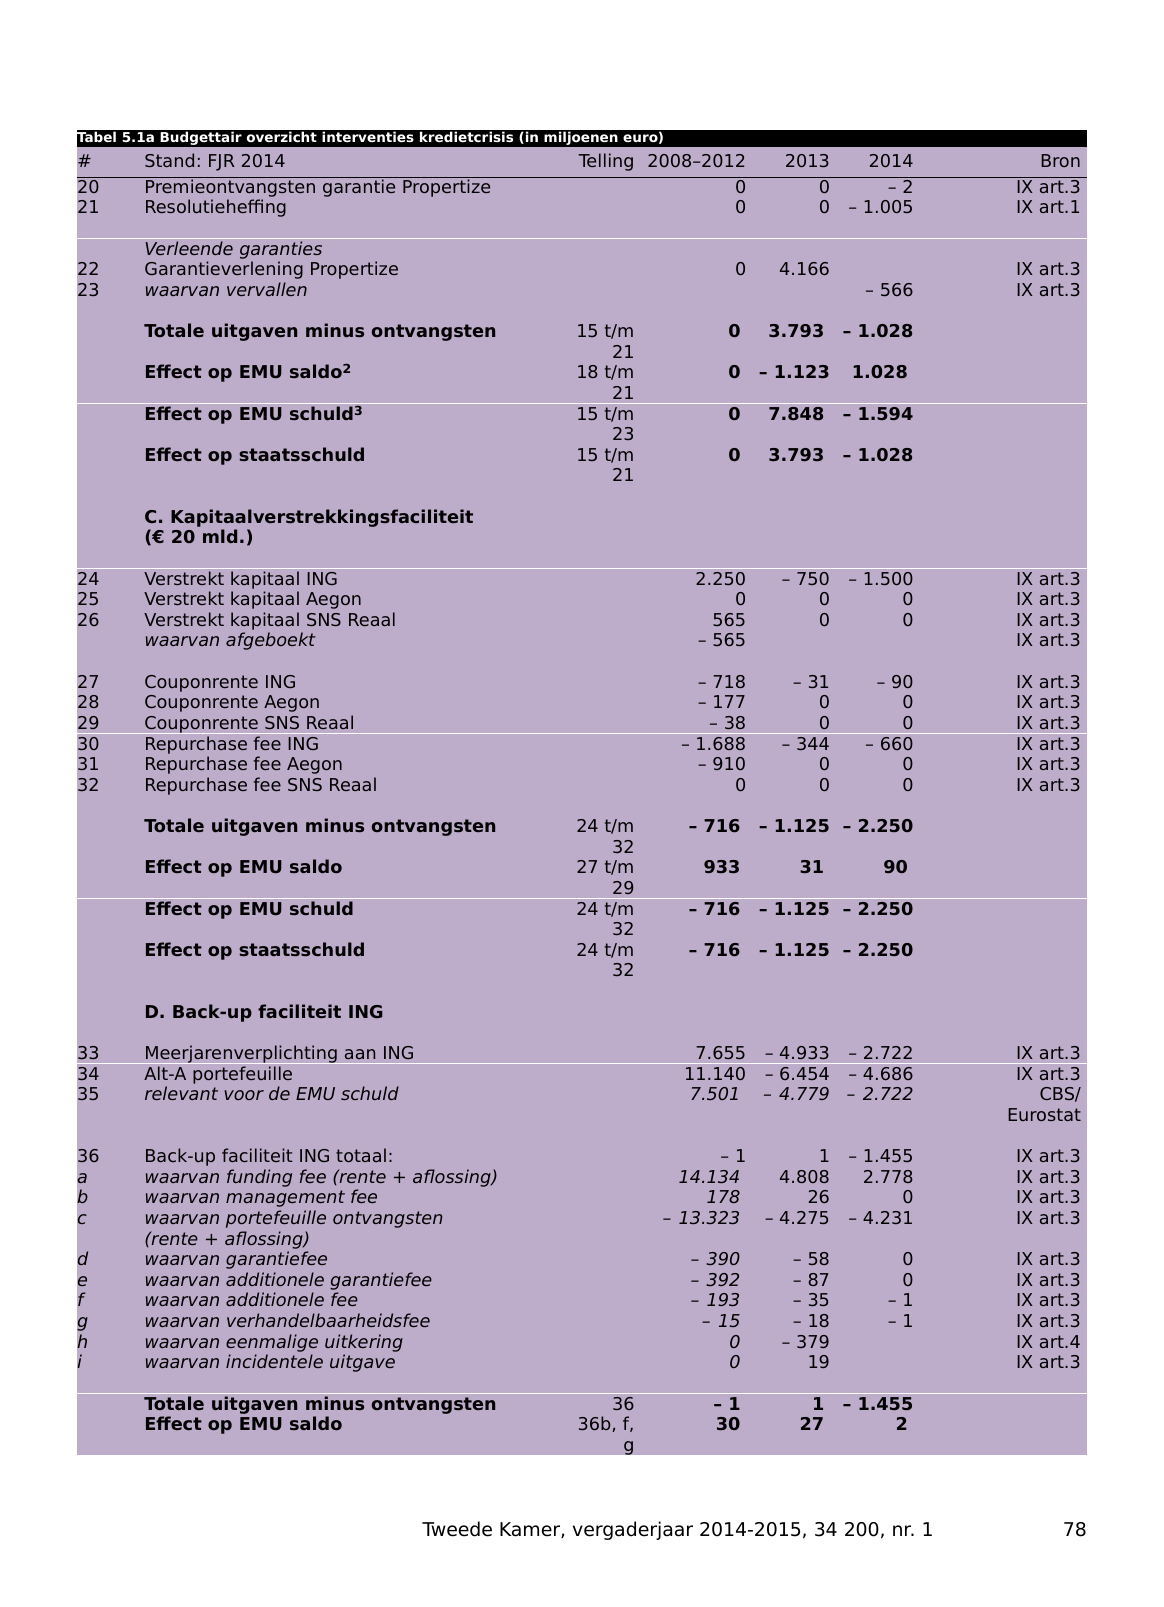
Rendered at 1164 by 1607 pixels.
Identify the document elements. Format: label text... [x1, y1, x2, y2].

table_cell – 566 [836, 280, 919, 300]
table_cell IX art.3 [919, 1167, 1087, 1187]
table_cell [836, 1373, 919, 1393]
table_cell waarvan vervallen [138, 280, 557, 300]
table_cell [77, 981, 138, 1002]
table_cell – 1 [640, 1146, 752, 1167]
table_cell – 716 [640, 816, 752, 857]
table_cell [77, 1394, 138, 1414]
table_cell [919, 1022, 1087, 1043]
table_cell 29 [77, 713, 138, 733]
table_cell IX art.3 [919, 1043, 1087, 1063]
table_cell waarvan funding fee (rente + aflossing) [138, 1167, 557, 1187]
table_cell [77, 1002, 138, 1022]
table_cell g [77, 1311, 138, 1332]
table_cell 0 [752, 692, 836, 713]
table_cell IX art.3 [919, 569, 1087, 589]
table_cell relevant voor de EMU schuld [138, 1084, 557, 1125]
table_cell 0 [752, 713, 836, 733]
table_cell IX art.3 [919, 1249, 1087, 1270]
table_cell [77, 1125, 138, 1146]
table_cell Effect op EMU saldo [138, 1414, 557, 1455]
table_cell [752, 239, 836, 259]
table_cell [919, 218, 1087, 238]
table_cell [77, 1414, 138, 1455]
table_cell [77, 651, 138, 672]
table_cell [836, 1002, 919, 1022]
table_cell Stand: FJR 2014 [138, 147, 557, 177]
table_cell – 910 [640, 754, 752, 775]
table_cell [557, 692, 640, 713]
table_cell [919, 300, 1087, 321]
table_cell [919, 1394, 1087, 1414]
table_cell [919, 362, 1087, 403]
table_cell Verstrekt kapitaal SNS Reaal [138, 610, 557, 630]
table_cell [919, 899, 1087, 940]
table_cell IX art.3 [919, 672, 1087, 692]
table_cell waarvan verhandelbaarheidsfee [138, 1311, 557, 1332]
table_cell IX art.3 [919, 1064, 1087, 1084]
table_cell Effect op EMU saldo2 [138, 362, 557, 403]
table_cell Verleende garanties [138, 239, 557, 259]
table_cell 30 [77, 734, 138, 754]
table_cell – 6.454 [752, 1064, 836, 1084]
table_cell 23 [77, 280, 138, 300]
table_cell – 1.455 [836, 1394, 919, 1414]
table_cell [640, 548, 752, 568]
table_cell waarvan garantiefee [138, 1249, 557, 1270]
table_cell [557, 775, 640, 795]
table_cell [919, 548, 1087, 568]
table_cell [77, 239, 138, 259]
table_cell 36 [77, 1146, 138, 1167]
table_cell [752, 486, 836, 507]
table_cell – 1.123 [752, 362, 836, 403]
table_cell 27 [77, 672, 138, 692]
table_cell – 58 [752, 1249, 836, 1270]
table_cell [138, 1373, 557, 1393]
table_cell [752, 981, 836, 1002]
table_cell – 4.275 [752, 1208, 836, 1249]
table_cell [752, 630, 836, 651]
table_cell 11.140 [640, 1064, 752, 1084]
table_cell # [77, 147, 138, 177]
table_cell 2014 [836, 147, 919, 177]
table_cell [557, 1332, 640, 1352]
table_cell [557, 218, 640, 238]
table_cell 24 t/m 32 [557, 816, 640, 857]
table_cell – 1.500 [836, 569, 919, 589]
table_cell waarvan incidentele uitgave [138, 1352, 557, 1373]
table_cell 36 [557, 1394, 640, 1414]
table_cell [557, 795, 640, 816]
table_cell [77, 300, 138, 321]
table_cell – 1 [836, 1290, 919, 1311]
table_cell [77, 362, 138, 403]
table_cell 22 [77, 259, 138, 280]
table_cell – 15 [640, 1311, 752, 1332]
table_cell [557, 1064, 640, 1084]
table_cell 31 [77, 754, 138, 775]
table_cell [138, 486, 557, 507]
table_cell [557, 1187, 640, 1208]
table_cell [557, 1167, 640, 1187]
table_cell [557, 1352, 640, 1373]
table_cell [640, 651, 752, 672]
table_cell IX art.3 [919, 775, 1087, 795]
table_cell – 565 [640, 630, 752, 651]
table_cell Repurchase fee SNS Reaal [138, 775, 557, 795]
table_cell 28 [77, 692, 138, 713]
table_cell c [77, 1208, 138, 1249]
table_cell i [77, 1352, 138, 1373]
table_cell [640, 507, 752, 548]
table_cell [640, 1022, 752, 1043]
table_cell IX art.3 [919, 259, 1087, 280]
table_cell Repurchase fee Aegon [138, 754, 557, 775]
table_cell – 4.231 [836, 1208, 919, 1249]
table_cell [138, 1022, 557, 1043]
table_cell [138, 651, 557, 672]
table_cell 0 [640, 445, 752, 486]
table_cell [919, 1125, 1087, 1146]
table_cell Couponrente ING [138, 672, 557, 692]
table_cell – 4.933 [752, 1043, 836, 1063]
table_cell 0 [640, 775, 752, 795]
table_cell [836, 981, 919, 1002]
table_cell Garantieverlening Propertize [138, 259, 557, 280]
table_cell [836, 1022, 919, 1043]
table_cell 0 [640, 259, 752, 280]
table_cell IX art.3 [919, 610, 1087, 630]
table_cell [557, 1208, 640, 1249]
table_cell [77, 1022, 138, 1043]
table_cell [77, 857, 138, 898]
table_cell [836, 239, 919, 259]
table_cell 0 [836, 692, 919, 713]
table_cell – 13.323 [640, 1208, 752, 1249]
table_cell 0 [836, 589, 919, 610]
table_cell 0 [752, 610, 836, 630]
table_cell 0 [836, 713, 919, 733]
table_cell 2.250 [640, 569, 752, 589]
table_cell 7.501 [640, 1084, 752, 1125]
table_cell Effect op EMU schuld [138, 899, 557, 940]
table_cell IX art.3 [919, 734, 1087, 754]
table_cell Verstrekt kapitaal ING [138, 569, 557, 589]
table_cell D. Back-up faciliteit ING [138, 1002, 557, 1022]
table_cell [919, 507, 1087, 548]
table_cell 0 [836, 1270, 919, 1290]
table_cell [557, 178, 640, 197]
table_cell IX art.3 [919, 1311, 1087, 1332]
table_cell [640, 1125, 752, 1146]
table_cell [557, 754, 640, 775]
table_cell IX art.3 [919, 1146, 1087, 1167]
table_cell 0 [640, 178, 752, 197]
table_cell – 1.028 [836, 445, 919, 486]
table_cell [919, 486, 1087, 507]
table_cell 0 [752, 589, 836, 610]
table_cell – 1.455 [836, 1146, 919, 1167]
table_cell [138, 981, 557, 1002]
table_cell Back-up faciliteit ING totaal: [138, 1146, 557, 1167]
table_cell [77, 899, 138, 940]
table_cell [640, 218, 752, 238]
table_cell Couponrente SNS Reaal [138, 713, 557, 733]
table_cell 0 [752, 197, 836, 218]
table_cell – 750 [752, 569, 836, 589]
table_cell 933 [640, 857, 752, 898]
table_cell a [77, 1167, 138, 1187]
table_cell – 1.594 [836, 404, 919, 445]
table_cell – 4.686 [836, 1064, 919, 1084]
table_cell [919, 795, 1087, 816]
table_cell [836, 486, 919, 507]
table_cell [557, 589, 640, 610]
table_cell 0 [752, 754, 836, 775]
table_cell [752, 507, 836, 548]
table_cell 0 [752, 775, 836, 795]
table_cell 2.778 [836, 1167, 919, 1187]
table_cell – 2.722 [836, 1084, 919, 1125]
table_cell [77, 1373, 138, 1393]
table_cell [77, 795, 138, 816]
table_cell [640, 981, 752, 1002]
table_cell [138, 1125, 557, 1146]
table_cell – 2 [836, 178, 919, 197]
table_cell [557, 548, 640, 568]
table_cell [919, 1373, 1087, 1393]
table_cell Repurchase fee ING [138, 734, 557, 754]
table_cell 0 [640, 404, 752, 445]
table_cell [557, 1270, 640, 1290]
table_cell d [77, 1249, 138, 1270]
table_cell 178 [640, 1187, 752, 1208]
table_cell [138, 795, 557, 816]
table_cell 31 [752, 857, 836, 898]
table_cell [836, 300, 919, 321]
table_cell IX art.3 [919, 754, 1087, 775]
table_cell [752, 1373, 836, 1393]
table_cell 2013 [752, 147, 836, 177]
table_cell 21 [77, 197, 138, 218]
table_cell h [77, 1332, 138, 1352]
table_cell IX art.3 [919, 1352, 1087, 1373]
table_cell Telling [557, 147, 640, 177]
table_cell [557, 300, 640, 321]
table_cell Totale uitgaven minus ontvangsten [138, 816, 557, 857]
table_cell – 1 [836, 1311, 919, 1332]
table_cell [77, 507, 138, 548]
table_cell 0 [640, 197, 752, 218]
table_cell [640, 300, 752, 321]
table_cell 0 [836, 1187, 919, 1208]
table_cell 0 [752, 178, 836, 197]
table_cell [640, 795, 752, 816]
table_cell Effect op EMU schuld3 [138, 404, 557, 445]
table_cell 24 t/m 32 [557, 940, 640, 981]
table_cell CBS/ Eurostat [919, 1084, 1087, 1125]
table_cell 24 [77, 569, 138, 589]
table_cell [640, 239, 752, 259]
table_cell 2008–2012 [640, 147, 752, 177]
table_cell [557, 734, 640, 754]
table_cell – 1.005 [836, 197, 919, 218]
table_cell b [77, 1187, 138, 1208]
table_cell Effect op staatsschuld [138, 940, 557, 981]
table_cell [836, 548, 919, 568]
table_cell Resolutieheffing [138, 197, 557, 218]
table_cell IX art.3 [919, 589, 1087, 610]
table_cell [77, 548, 138, 568]
table_cell waarvan additionele garantiefee [138, 1270, 557, 1290]
table_cell IX art.3 [919, 1208, 1087, 1249]
table_cell IX art.1 [919, 197, 1087, 218]
table_cell – 1.125 [752, 816, 836, 857]
table_cell 26 [77, 610, 138, 630]
table_cell [557, 981, 640, 1002]
table_cell – 1.688 [640, 734, 752, 754]
table_cell – 1.028 [836, 321, 919, 362]
table_cell [77, 445, 138, 486]
table_cell Premieontvangsten garantie Propertize [138, 178, 557, 197]
table_cell [557, 630, 640, 651]
table_cell 26 [752, 1187, 836, 1208]
table_cell [138, 300, 557, 321]
table_cell 20 [77, 178, 138, 197]
table_cell IX art.4 [919, 1332, 1087, 1352]
table_cell [752, 651, 836, 672]
table_cell [919, 981, 1087, 1002]
table_cell [77, 321, 138, 362]
table_cell [557, 1146, 640, 1167]
table_cell – 344 [752, 734, 836, 754]
table_cell – 90 [836, 672, 919, 692]
table_cell [836, 651, 919, 672]
table_cell IX art.3 [919, 1290, 1087, 1311]
table_cell – 660 [836, 734, 919, 754]
table_cell 33 [77, 1043, 138, 1063]
table_cell – 2.250 [836, 899, 919, 940]
table_cell 4.808 [752, 1167, 836, 1187]
table_cell – 390 [640, 1249, 752, 1270]
table_cell 2 [836, 1414, 919, 1455]
table_cell IX art.3 [919, 280, 1087, 300]
table_cell [752, 548, 836, 568]
table_cell – 1.125 [752, 940, 836, 981]
table_cell 24 t/m 32 [557, 899, 640, 940]
table_cell – 716 [640, 940, 752, 981]
table_cell [919, 321, 1087, 362]
table_cell [919, 940, 1087, 981]
table_cell – 1.125 [752, 899, 836, 940]
table_cell [836, 1125, 919, 1146]
table_cell – 4.779 [752, 1084, 836, 1125]
table_cell [557, 1084, 640, 1125]
table_cell 3.793 [752, 321, 836, 362]
table_cell Effect op staatsschuld [138, 445, 557, 486]
table_cell [138, 218, 557, 238]
table_cell 25 [77, 589, 138, 610]
table_cell [836, 630, 919, 651]
table_cell 19 [752, 1352, 836, 1373]
table_cell – 193 [640, 1290, 752, 1311]
table_cell [752, 1022, 836, 1043]
table_cell [557, 713, 640, 733]
table_cell 3.793 [752, 445, 836, 486]
table_cell IX art.3 [919, 1187, 1087, 1208]
table_cell [77, 486, 138, 507]
table_cell [919, 816, 1087, 857]
table_cell – 2.722 [836, 1043, 919, 1063]
table_cell [752, 300, 836, 321]
table_cell Totale uitgaven minus ontvangsten [138, 1394, 557, 1414]
table_cell Alt-A portefeuille [138, 1064, 557, 1084]
table_cell [77, 218, 138, 238]
table_cell 0 [836, 610, 919, 630]
table_cell 15 t/m 23 [557, 404, 640, 445]
table_cell [836, 1352, 919, 1373]
table_cell [640, 1373, 752, 1393]
table_cell waarvan eenmalige uitkering [138, 1332, 557, 1352]
table_cell [557, 1311, 640, 1332]
table_cell Effect op EMU saldo [138, 857, 557, 898]
table_cell 90 [836, 857, 919, 898]
table_cell – 718 [640, 672, 752, 692]
table_cell 14.134 [640, 1167, 752, 1187]
table_cell – 31 [752, 672, 836, 692]
table_cell 7.848 [752, 404, 836, 445]
table_cell waarvan management fee [138, 1187, 557, 1208]
table_cell IX art.3 [919, 692, 1087, 713]
table_cell [557, 1373, 640, 1393]
table_cell [557, 610, 640, 630]
table_cell [557, 259, 640, 280]
table_cell – 18 [752, 1311, 836, 1332]
table_cell [919, 239, 1087, 259]
table_cell 0 [640, 1332, 752, 1352]
table_cell 0 [836, 754, 919, 775]
table_cell Meerjarenverplichting aan ING [138, 1043, 557, 1063]
table_cell 1 [752, 1394, 836, 1414]
table_cell – 38 [640, 713, 752, 733]
table_cell 30 [640, 1414, 752, 1455]
table_cell IX art.3 [919, 178, 1087, 197]
table_cell [77, 404, 138, 445]
table_cell waarvan portefeuille ontvangsten (rente + aflossing) [138, 1208, 557, 1249]
table_cell [557, 1022, 640, 1043]
table_cell 32 [77, 775, 138, 795]
table_cell waarvan additionele fee [138, 1290, 557, 1311]
table_cell f [77, 1290, 138, 1311]
table_cell 1.028 [836, 362, 919, 403]
table_cell [752, 280, 836, 300]
table_cell [557, 1043, 640, 1063]
table_cell 0 [836, 1249, 919, 1270]
table_cell [557, 507, 640, 548]
table_cell [557, 280, 640, 300]
table_cell [138, 548, 557, 568]
table_cell [77, 816, 138, 857]
table_cell [557, 1290, 640, 1311]
table_cell [752, 1125, 836, 1146]
table_cell 0 [640, 362, 752, 403]
table_cell [557, 1125, 640, 1146]
table_cell 4.166 [752, 259, 836, 280]
table_cell [836, 1332, 919, 1352]
table_cell 7.655 [640, 1043, 752, 1063]
table_cell 0 [640, 1352, 752, 1373]
table_cell [919, 445, 1087, 486]
table_cell 15 t/m 21 [557, 321, 640, 362]
table_cell Couponrente Aegon [138, 692, 557, 713]
table_cell [836, 795, 919, 816]
table_cell 565 [640, 610, 752, 630]
table_cell [557, 1002, 640, 1022]
table_cell C. Kapitaalverstrekkingsfaciliteit (€ 20 mld.) [138, 507, 557, 548]
table_cell [557, 197, 640, 218]
table_cell [557, 569, 640, 589]
table_cell 35 [77, 1084, 138, 1125]
table_cell 36b, f, g [557, 1414, 640, 1455]
table_cell 0 [640, 321, 752, 362]
table_cell IX art.3 [919, 713, 1087, 733]
table_cell [640, 280, 752, 300]
table_cell IX art.3 [919, 1270, 1087, 1290]
table_cell 0 [836, 775, 919, 795]
table_cell [919, 651, 1087, 672]
table_cell [752, 795, 836, 816]
table_cell – 177 [640, 692, 752, 713]
table_cell – 87 [752, 1270, 836, 1290]
table_cell – 2.250 [836, 940, 919, 981]
table_cell 27 [752, 1414, 836, 1455]
table_cell 1 [752, 1146, 836, 1167]
table_cell 0 [640, 589, 752, 610]
table_cell – 716 [640, 899, 752, 940]
table_cell [640, 486, 752, 507]
table_cell 15 t/m 21 [557, 445, 640, 486]
table_cell 18 t/m 21 [557, 362, 640, 403]
table_cell IX art.3 [919, 630, 1087, 651]
table_cell [557, 239, 640, 259]
table_cell Bron [919, 147, 1087, 177]
table_cell – 35 [752, 1290, 836, 1311]
table_cell [919, 404, 1087, 445]
table_cell waarvan afgeboekt [138, 630, 557, 651]
table_cell [919, 857, 1087, 898]
table_cell – 379 [752, 1332, 836, 1352]
table_cell [836, 218, 919, 238]
table_cell [919, 1414, 1087, 1455]
table_cell [557, 651, 640, 672]
table_cell [836, 507, 919, 548]
table_cell [77, 940, 138, 981]
table_cell 27 t/m 29 [557, 857, 640, 898]
table_cell [557, 672, 640, 692]
table_cell [77, 630, 138, 651]
table_cell Verstrekt kapitaal Aegon [138, 589, 557, 610]
table_cell [640, 1002, 752, 1022]
table_cell [752, 218, 836, 238]
table_cell [752, 1002, 836, 1022]
table_cell Totale uitgaven minus ontvangsten [138, 321, 557, 362]
table_cell – 392 [640, 1270, 752, 1290]
table_cell [557, 486, 640, 507]
table_cell 34 [77, 1064, 138, 1084]
table_cell – 2.250 [836, 816, 919, 857]
table_cell [557, 1249, 640, 1270]
table_cell [919, 1002, 1087, 1022]
table_cell [836, 259, 919, 280]
table_cell e [77, 1270, 138, 1290]
table_header Tabel 5.1a Budgettair overzicht interventies kredietcrisis (in miljoenen euro) [77, 130, 1087, 146]
table_cell – 1 [640, 1394, 752, 1414]
